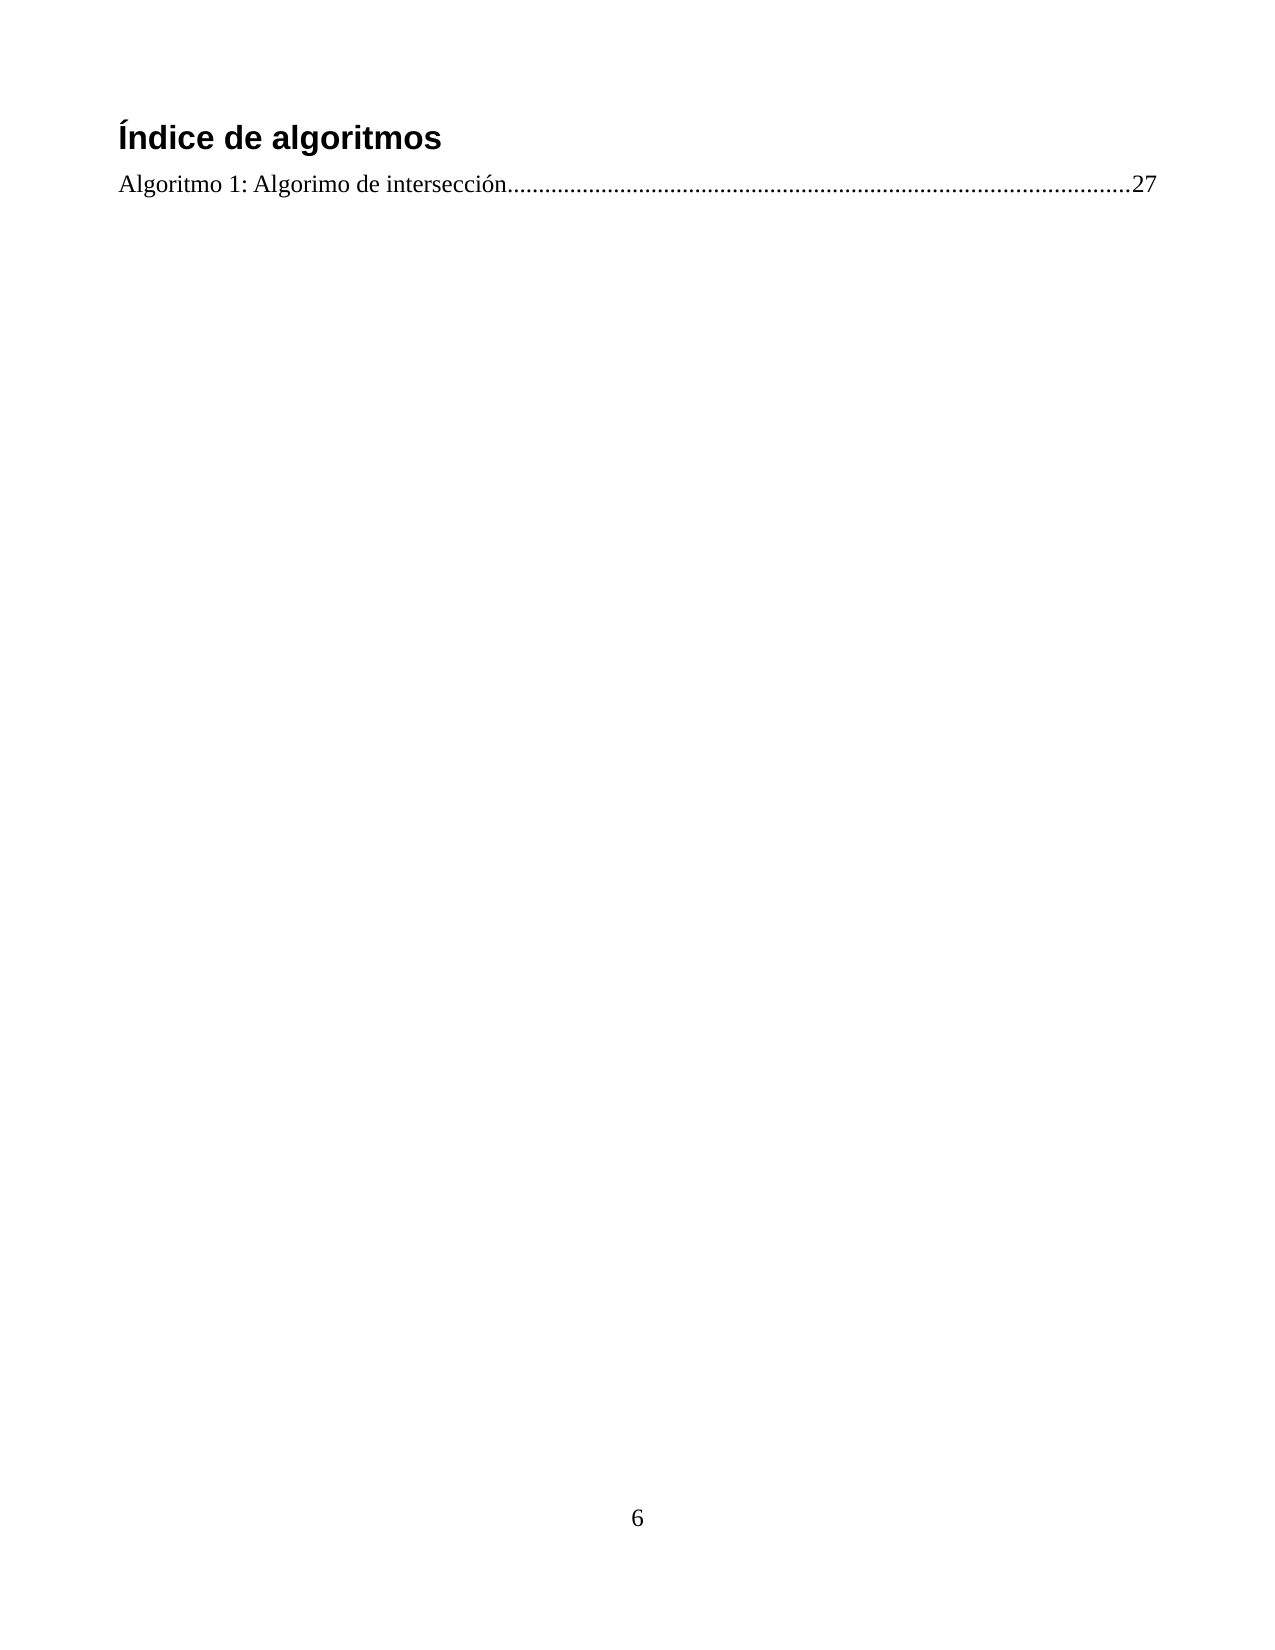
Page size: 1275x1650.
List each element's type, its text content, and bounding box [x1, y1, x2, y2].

text Algoritmo 1: Algorimo de intersección 27 [118, 169, 1157, 198]
subtitle Índice de algoritmos [118, 118, 1157, 157]
